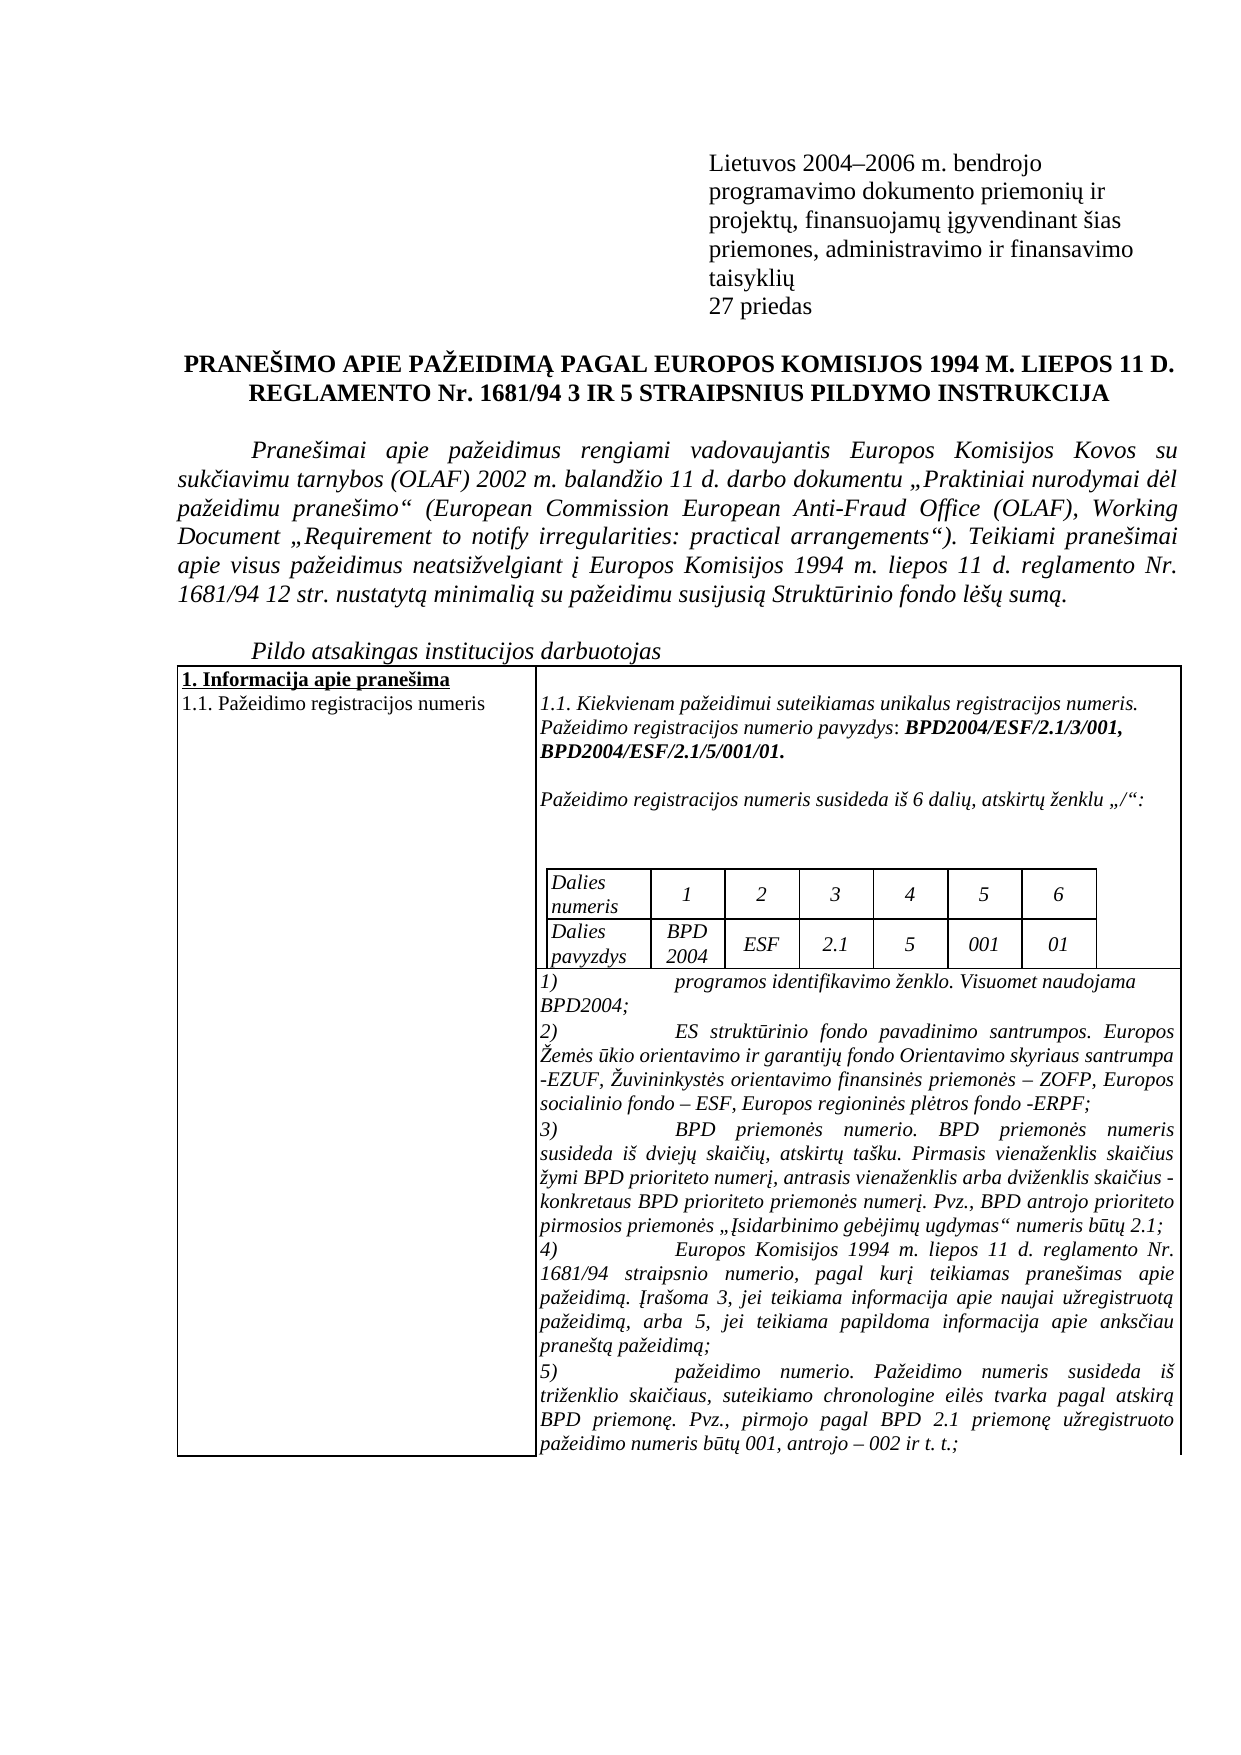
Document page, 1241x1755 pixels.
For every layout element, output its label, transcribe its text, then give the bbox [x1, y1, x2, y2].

table_cell 3) BPD priemonės numerio. BPD priemonės numeris susideda iš dviejų skaičių, atskirtų tašku. Pirmasis vienaženklis skaičius žymi BPD prioriteto numerį, antrasis vienaženklis arba dviženklis skaičius -konkretaus BPD prioriteto priemonės numerį. Pvz., BPD antrojo prioriteto pirmosios priemonės „Įsidarbinimo gebėjimų ugdymas“ numeris būtų 2.1; [537, 1115, 1180, 1237]
text projektų, finansuojamų įgyvendinant šias [177, 205, 1181, 234]
table_cell ESF [726, 920, 799, 968]
table_cell [1097, 868, 1180, 918]
table_cell BPD 2004 [652, 920, 724, 968]
table_cell Dalies numeris [548, 870, 650, 918]
text Lietuvos 2004–2006 m. bendrojo [177, 148, 1181, 176]
table_cell 4 [874, 870, 947, 918]
text Pildo atsakingas institucijos darbuotojas [177, 636, 1181, 665]
text priemones, administravimo ir finansavimo [177, 234, 1181, 263]
table_cell 5 [874, 920, 947, 968]
text PRANEŠIMO APIE PAŽEIDIMĄ PAGAL EUROPOS KOMISIJOS 1994 M. LIEPOS 11 D. REGLAMENTO Nr. 1681/94 3 IR 5 STRAIPSNIUS PILDYMO INSTRUKCIJA [177, 349, 1181, 406]
text programavimo dokumento priemonių ir [177, 176, 1181, 205]
table_cell [537, 868, 546, 918]
text taisyklių [177, 263, 1181, 291]
table_cell 5) pažeidimo numerio. Pažeidimo numeris susideda iš triženklio skaičiaus, suteikiamo chronologine eilės tvarka pagal atskirą BPD priemonę. Pvz., pirmojo pagal BPD 2.1 priemonę užregistruoto pažeidimo numeris būtų 001, antrojo – 002 ir t. t.; [537, 1357, 1180, 1455]
table_cell 2 [726, 870, 799, 918]
table_cell 1) programos identifikavimo ženklo. Visuomet naudojama BPD2004; [537, 969, 1180, 1017]
table_cell 001 [949, 920, 1021, 968]
table_cell 1 [652, 870, 724, 918]
table_cell 2) ES struktūrinio fondo pavadinimo santrumpos. Europos Žemės ūkio orientavimo ir garantijų fondo Orientavimo skyriaus santrumpa -EZUF, Žuvininkystės orientavimo finansinės priemonės – ZOFP, Europos socialinio fondo – ESF, Europos regioninės plėtros fondo -ERPF; [537, 1017, 1180, 1115]
table_cell [1097, 918, 1180, 968]
text 27 priedas [177, 291, 1181, 320]
table_header 1. Informacija apie pranešima 1.1. Pažeidimo registracijos numeris [178, 667, 535, 1237]
table_cell 4) Europos Komisijos 1994 m. liepos 11 d. reglamento Nr. 1681/94 straipsnio numerio, pagal kurį teikiamas pranešimas apie pažeidimą. Įrašoma 3, jei teikiama informacija apie naujai užregistruotą pažeidimą, arba 5, jei teikiama papildoma informacija apie anksčiau praneštą pažeidimą; [537, 1237, 1180, 1357]
table_cell 01 [1023, 920, 1096, 968]
text Pranešimai apie pažeidimus rengiami vadovaujantis Europos Komisijos Kovos su sukčiavimu tarnybos (OLAF) 2002 m. balandžio 11 d. darbo dokumentu „Praktiniai nurodymai dėl pažeidimu pranešimo“ (European Commission European Anti-Fraud Office (OLAF), Working Document „Requirement to notify irregularities: practical arrangements“). Teikiami pranešimai apie visus pažeidimus neatsižvelgiant į Europos Komisijos 1994 m. liepos 11 d. reglamento Nr. 1681/94 12 str. nustatytą minimalią su pažeidimu susijusią Struktūrinio fondo lėšų sumą. [177, 435, 1181, 608]
table_cell 5 [949, 870, 1021, 918]
table_header 1.1. Kiekvienam pažeidimui suteikiamas unikalus registracijos numeris. Pažeidimo registracijos numerio pavyzdys: BPD2004/ESF/2.1/3/001, BPD2004/ESF/2.1/5/001/01. Pažeidimo registracijos numeris susideda iš 6 dalių, atskirtų ženklu „/“: [537, 667, 1180, 868]
table_cell 3 [800, 870, 873, 918]
table_cell [537, 918, 546, 968]
table_cell 6 [1023, 870, 1096, 918]
table_cell Dalies pavyzdys [548, 920, 650, 968]
table_cell 2.1 [800, 920, 873, 968]
table_cell [178, 1237, 535, 1455]
